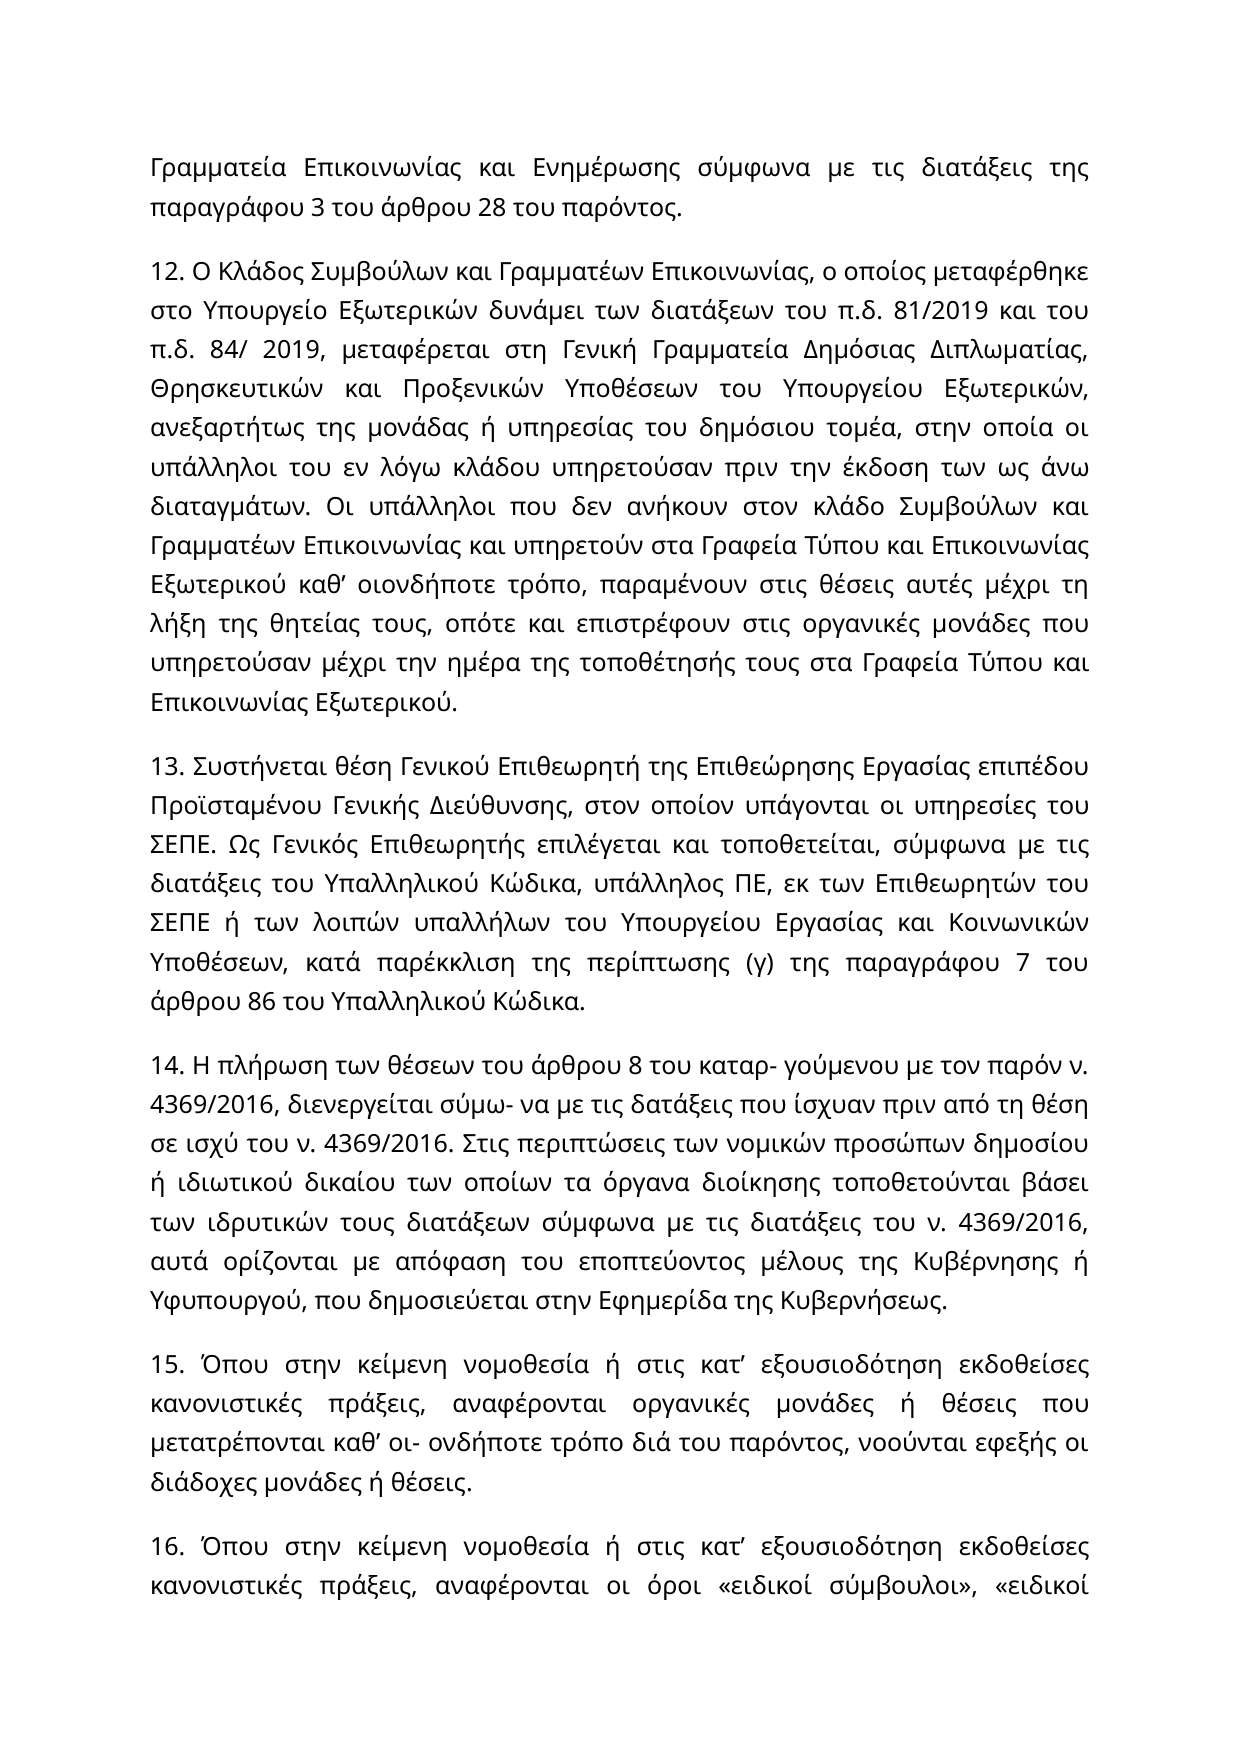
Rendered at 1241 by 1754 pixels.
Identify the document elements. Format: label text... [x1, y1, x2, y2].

text 13. Συστήνεται θέση Γενικού Επιθεωρητή της Επιθεώρησης Εργασίας επιπέδου Προϊσταμένου Γενικής Διεύθυνσης, στον οποίον υπάγονται οι υπηρεσίες του ΣΕΠΕ. Ως Γενικός Επιθεωρητής επιλέγεται και τοποθετείται, σύμφωνα με τις διατάξεις του Υπαλληλικού Κώδικα, υπάλληλος ΠΕ, εκ των Επιθεωρητών του ΣΕΠΕ ή των λοιπών υπαλλήλων του Υπουργείου Εργασίας και Κοινωνικών Υποθέσεων, κατά παρέκκλιση της περίπτωσης (γ) της παραγράφου 7 του άρθρου 86 του Υπαλληλικού Κώδικα. [150, 748, 1090, 1017]
text 15. Όπου στην κείμενη νομοθεσία ή στις κατ’ εξουσιοδότηση εκδοθείσες κανονιστικές πράξεις, αναφέρονται οργανικές μονάδες ή θέσεις που μετατρέπονται καθ’ οι- ονδήποτε τρόπο διά του παρόντος, νοούνται εφεξής οι διάδοχες μονάδες ή θέσεις. [150, 1347, 1090, 1498]
text 16. Όπου στην κείμενη νομοθεσία ή στις κατ’ εξουσιοδότηση εκδοθείσες κανονιστικές πράξεις, αναφέρονται οι όροι «ειδικοί σύμβουλοι», «ειδικοί [150, 1528, 1090, 1602]
text 12. Ο Κλάδος Συμβούλων και Γραμματέων Επικοινωνίας, ο οποίος μεταφέρθηκε στο Υπουργείο Εξωτερικών δυνάμει των διατάξεων του π.δ. 81/2019 και του π.δ. 84/ 2019, μεταφέρεται στη Γενική Γραμματεία Δημόσιας Διπλωματίας, Θρησκευτικών και Προξενικών Υποθέσεων του Υπουργείου Εξωτερικών, ανεξαρτήτως της μονάδας ή υπηρεσίας του δημόσιου τομέα, στην οποία οι υπάλληλοι του εν λόγω κλάδου υπηρετούσαν πριν την έκδοση των ως άνω διαταγμάτων. Οι υπάλληλοι που δεν ανήκουν στον κλάδο Συμβούλων και Γραμματέων Επικοινωνίας και υπηρετούν στα Γραφεία Τύπου και Επικοινωνίας Εξωτερικού καθ’ οιονδήποτε τρόπο, παραμένουν στις θέσεις αυτές μέχρι τη λήξη της θητείας τους, οπότε και επιστρέφουν στις οργανικές μονάδες που υπηρετούσαν μέχρι την ημέρα της τοποθέτησής τους στα Γραφεία Τύπου και Επικοινωνίας Εξωτερικού. [150, 253, 1090, 718]
text Γραμματεία Επικοινωνίας και Ενημέρωσης σύμφωνα με τις διατάξεις της παραγράφου 3 του άρθρου 28 του παρόντος. [150, 150, 1090, 223]
text 14. Η πλήρωση των θέσεων του άρθρου 8 του καταρ- γούμενου με τον παρόν ν. 4369/2016, διενεργείται σύμω- να με τις δατάξεις που ίσχυαν πριν από τη θέση σε ισχύ του ν. 4369/2016. Στις περιπτώσεις των νομικών προσώπων δημοσίου ή ιδιωτικού δικαίου των οποίων τα όργανα διοίκησης τοποθετούνται βάσει των ιδρυτικών τους διατάξεων σύμφωνα με τις διατάξεις του ν. 4369/2016, αυτά ορίζονται με απόφαση του εποπτεύοντος μέλους της Κυβέρνησης ή Υφυπουργού, που δημοσιεύεται στην Εφημερίδα της Κυβερνήσεως. [150, 1047, 1090, 1317]
